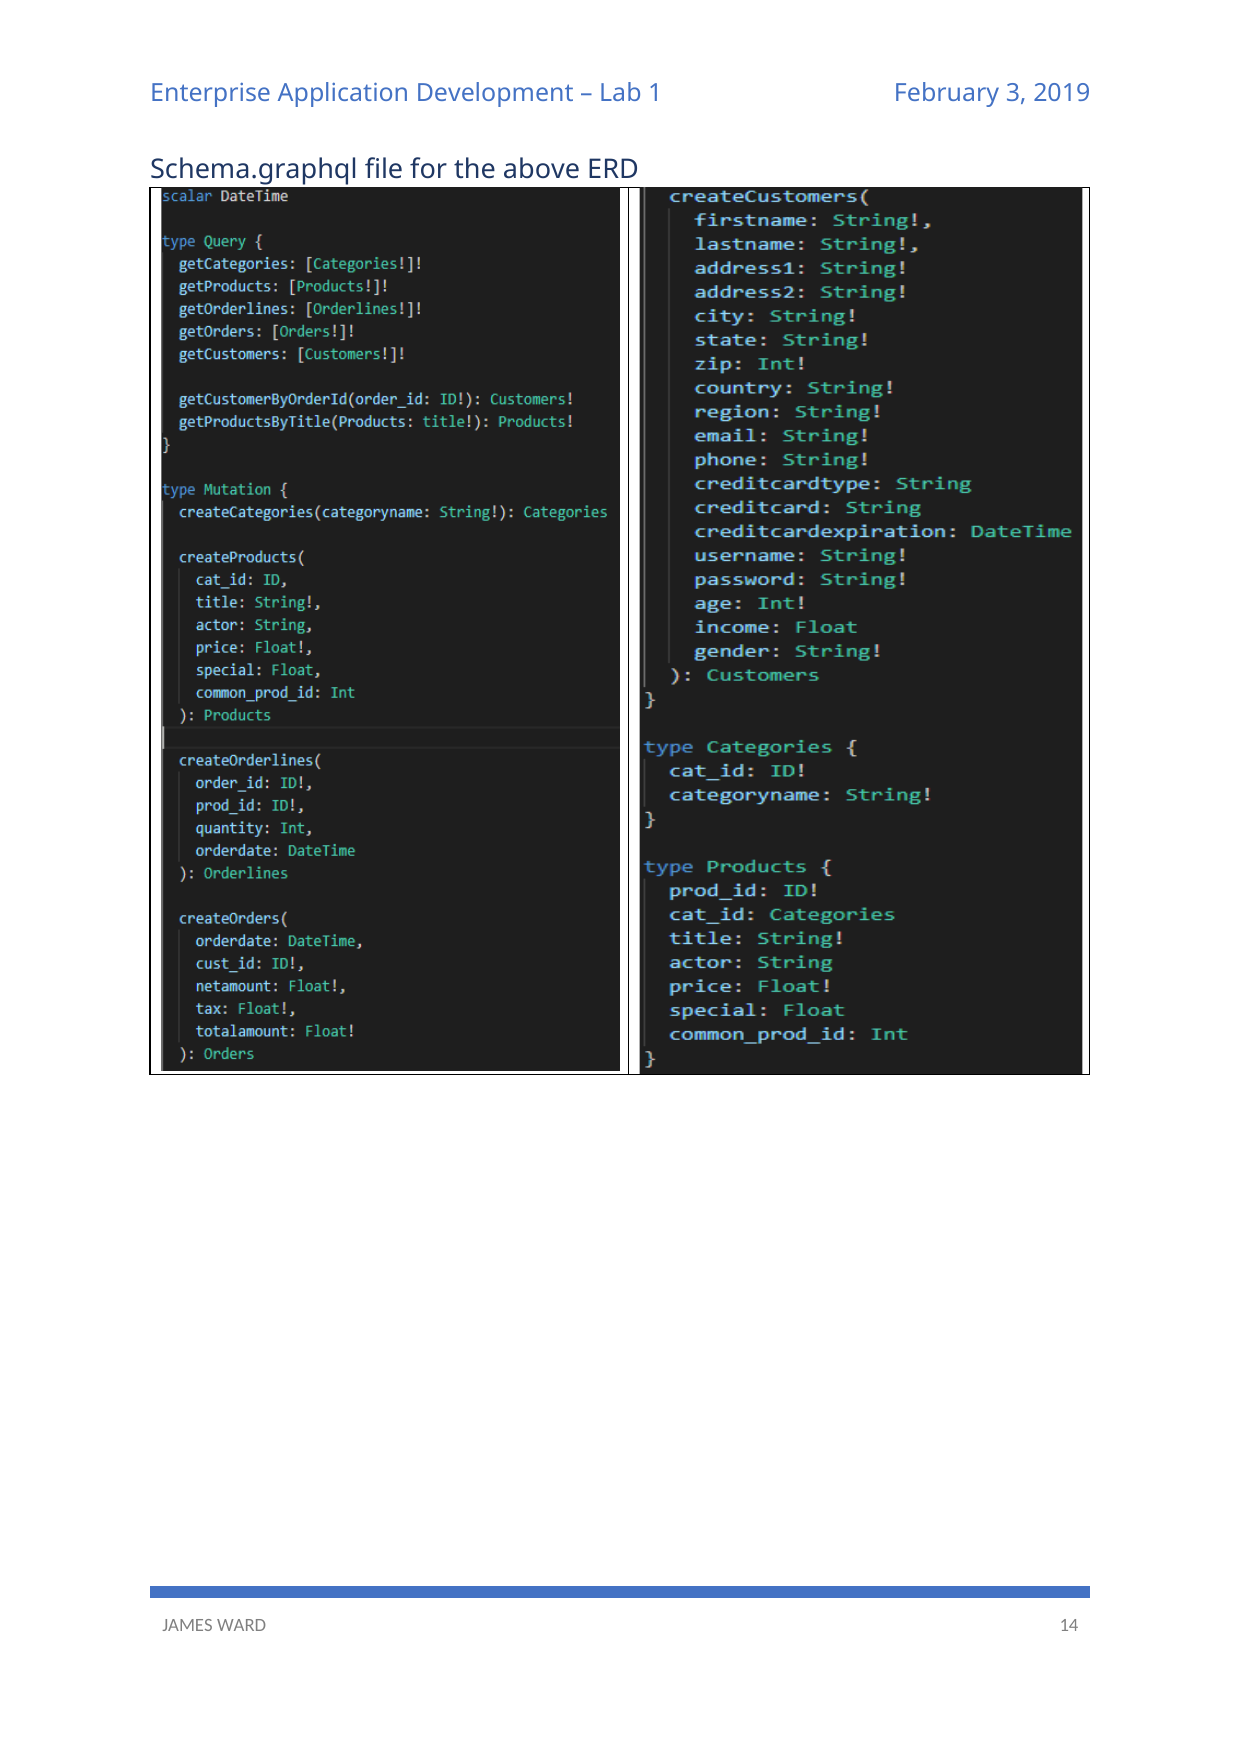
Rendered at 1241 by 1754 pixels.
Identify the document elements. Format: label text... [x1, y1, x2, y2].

table_header [1083, 188, 1089, 1074]
table_header [151, 188, 628, 1074]
subtitle Schema.graphql file for the above ERD [150, 150, 1090, 187]
table_header [629, 188, 639, 1074]
